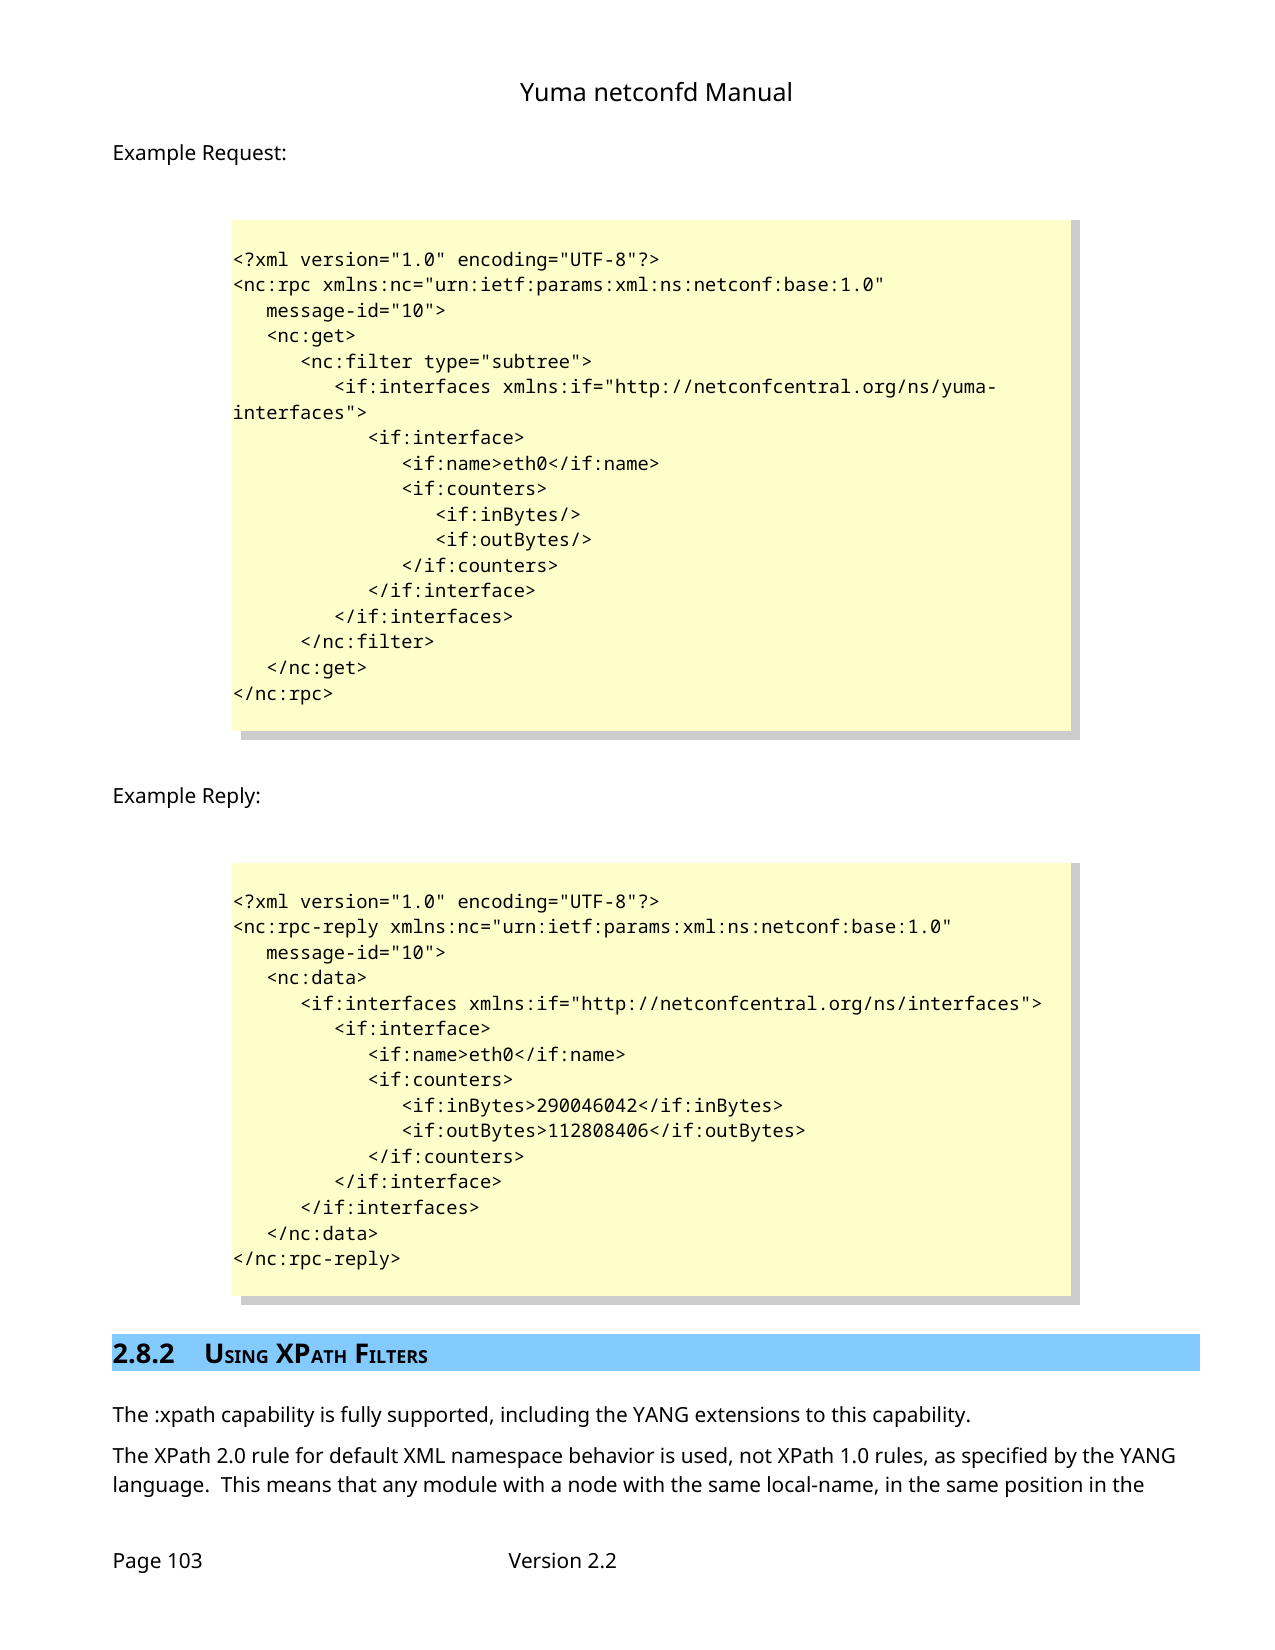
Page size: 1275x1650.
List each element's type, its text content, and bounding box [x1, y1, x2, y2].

text <if:interfaces xmlns:if="http://netconfcentral.org/ns/interfaces"> [232, 990, 1071, 1016]
text <if:interface> [232, 1016, 1071, 1041]
text <nc:rpc xmlns:nc="urn:ietf:params:xml:ns:netconf:base:1.0" [232, 271, 1071, 297]
text <nc:get> [232, 322, 1071, 348]
text message-id="10"> [232, 297, 1071, 322]
text </if:interfaces> [232, 603, 1071, 629]
text <if:counters> [232, 1067, 1071, 1092]
text </nc:filter> [232, 629, 1071, 654]
text <?xml version="1.0" encoding="UTF-8"?> [232, 246, 1071, 271]
subtitle Using XPath Filters [112, 1334, 1200, 1371]
text </nc:get> [232, 654, 1071, 680]
text </if:interface> [232, 578, 1071, 603]
text The :xpath capability is fully supported, including the YANG extensions to this capability. [112, 1401, 1200, 1429]
text <if:inBytes/> [232, 501, 1071, 527]
text </if:counters> [232, 1143, 1071, 1169]
text Example Reply: [112, 781, 1200, 809]
text <if:counters> [232, 476, 1071, 501]
text </nc:data> [232, 1220, 1071, 1245]
text <nc:data> [232, 965, 1071, 990]
text <if:inBytes>290046042</if:inBytes> [232, 1092, 1071, 1118]
text Example Request: [112, 138, 1200, 167]
text <if:outBytes>112808406</if:outBytes> [232, 1118, 1071, 1143]
text <nc:filter type="subtree"> [232, 348, 1071, 373]
text </nc:rpc> [232, 680, 1071, 705]
text </if:interface> [232, 1169, 1071, 1194]
text <?xml version="1.0" encoding="UTF-8"?> [232, 888, 1071, 914]
text </nc:rpc-reply> [232, 1245, 1071, 1271]
text <if:outBytes/> [232, 527, 1071, 552]
text The XPath 2.0 rule for default XML namespace behavior is used, not XPath 1.0 rules, as specified by the YANG language. This means that any module with a node with the same local-name, in the same position in the [112, 1442, 1200, 1498]
text </if:counters> [232, 552, 1071, 578]
text <if:interface> [232, 424, 1071, 450]
text <if:name>eth0</if:name> [232, 1041, 1071, 1067]
text <if:name>eth0</if:name> [232, 450, 1071, 476]
text <nc:rpc-reply xmlns:nc="urn:ietf:params:xml:ns:netconf:base:1.0" [232, 914, 1071, 939]
text </if:interfaces> [232, 1194, 1071, 1220]
text message-id="10"> [232, 939, 1071, 965]
text <if:interfaces xmlns:if="http://netconfcentral.org/ns/yuma-interfaces"> [232, 373, 1071, 424]
